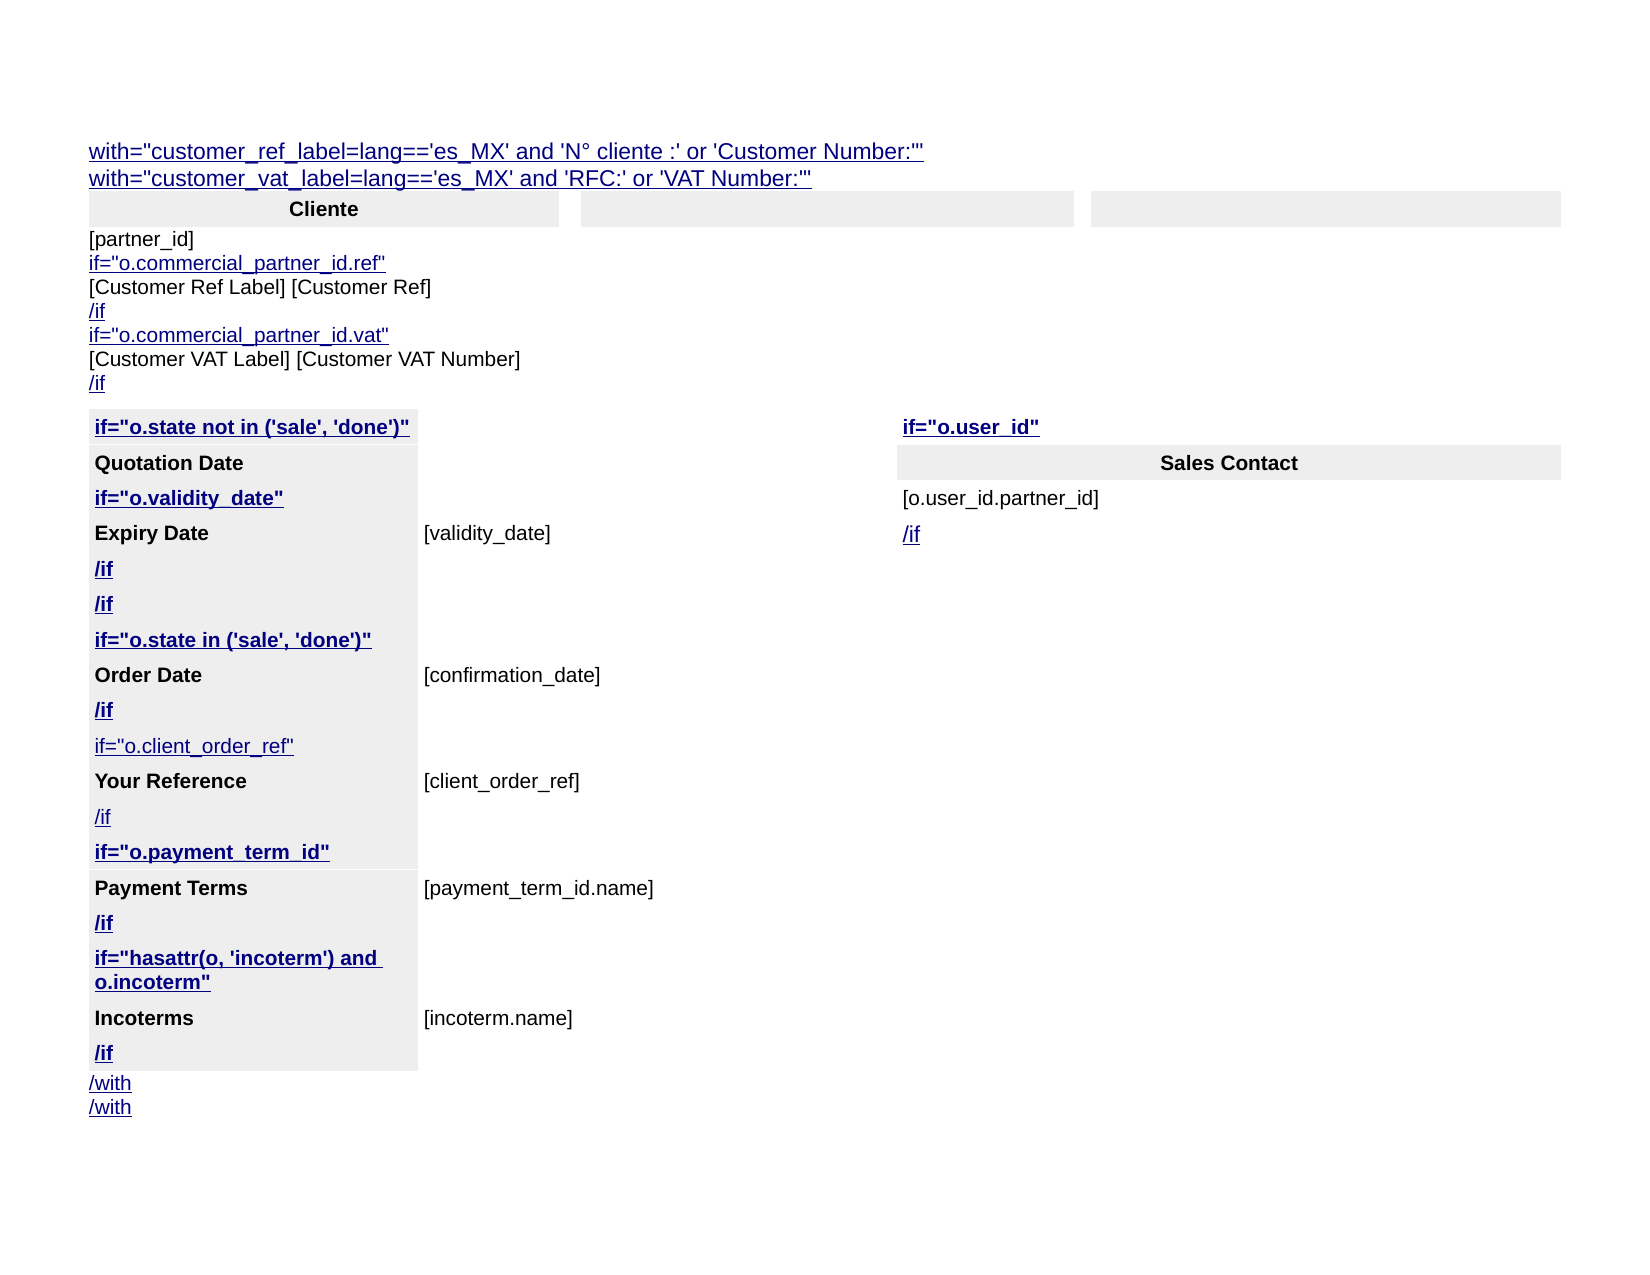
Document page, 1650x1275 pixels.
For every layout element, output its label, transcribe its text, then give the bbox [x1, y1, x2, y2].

table_cell [payment_term_id.name] [418, 870, 832, 905]
table_cell if="o.validity_date" [89, 480, 418, 515]
table_header [418, 409, 832, 444]
table_cell [confirmation_date] [418, 657, 832, 692]
table_cell /if [89, 551, 418, 586]
table_cell /if [89, 799, 418, 834]
table_cell [418, 692, 832, 728]
table_cell [validity_date] [418, 515, 832, 551]
text with="customer_vat_label=lang=='es_MX' and 'RFC:' or 'VAT Number:'" [89, 165, 1561, 191]
text /with [89, 1071, 1561, 1095]
table_cell [418, 445, 832, 480]
table_cell [559, 227, 581, 395]
table_cell /if [89, 1035, 418, 1071]
table_cell [418, 1035, 832, 1071]
table_cell Order Date [89, 657, 418, 692]
table_cell Payment Terms [89, 870, 418, 905]
table_cell [418, 905, 832, 940]
table_cell [418, 622, 832, 657]
table_header if="o.state not in ('sale', 'done')" [89, 409, 418, 444]
table_header [1091, 191, 1561, 227]
table_cell if="o.payment_term_id" [89, 834, 418, 869]
table_cell Expiry Date [89, 515, 418, 551]
table_header [897, 553, 1561, 1071]
table_cell [1075, 227, 1091, 395]
table_cell Quotation Date [89, 445, 418, 480]
table_cell if="o.state in ('sale', 'done')" [89, 622, 418, 657]
table_cell [o.user_id.partner_id] [897, 480, 1561, 515]
table_cell if="o.client_order_ref" [89, 728, 418, 763]
table_cell [418, 480, 832, 515]
table_cell [418, 586, 832, 622]
text with="customer_ref_label=lang=='es_MX' and 'N° cliente :' or 'Customer Number:'" [89, 138, 1561, 165]
table_cell Incoterms [89, 1000, 418, 1035]
table_cell [1091, 227, 1561, 395]
table_cell [418, 799, 832, 834]
table_cell /if [89, 905, 418, 940]
table_cell [partner_id] if="o.commercial_partner_id.ref" [Customer Ref Label] [Customer Ref] /if if="o.commercial_partner_id.vat" [Customer VAT Label] [Customer VAT Number] /if [89, 227, 559, 395]
table_cell [incoterm.name] [418, 1000, 832, 1035]
text /with [89, 1095, 1561, 1119]
table_cell [418, 728, 832, 763]
table_cell [client_order_ref] [418, 763, 832, 799]
table_cell if="hasattr(o, 'incoterm') and o.incoterm" [89, 940, 418, 1000]
table_header [581, 191, 1074, 227]
table_header [559, 191, 581, 227]
table_header if="o.user_id" [897, 409, 1561, 444]
table_header [1075, 191, 1091, 227]
table_cell /if [89, 586, 418, 622]
table_cell Your Reference [89, 763, 418, 799]
table_cell /if [89, 692, 418, 728]
table_header Cliente [89, 191, 559, 227]
table_cell Sales Contact [897, 445, 1561, 480]
table_cell [418, 940, 832, 1000]
table_header [832, 409, 897, 1071]
table_cell [418, 551, 832, 586]
table_cell [418, 834, 832, 869]
table_cell [581, 227, 1074, 395]
table_cell /if [897, 515, 1561, 553]
